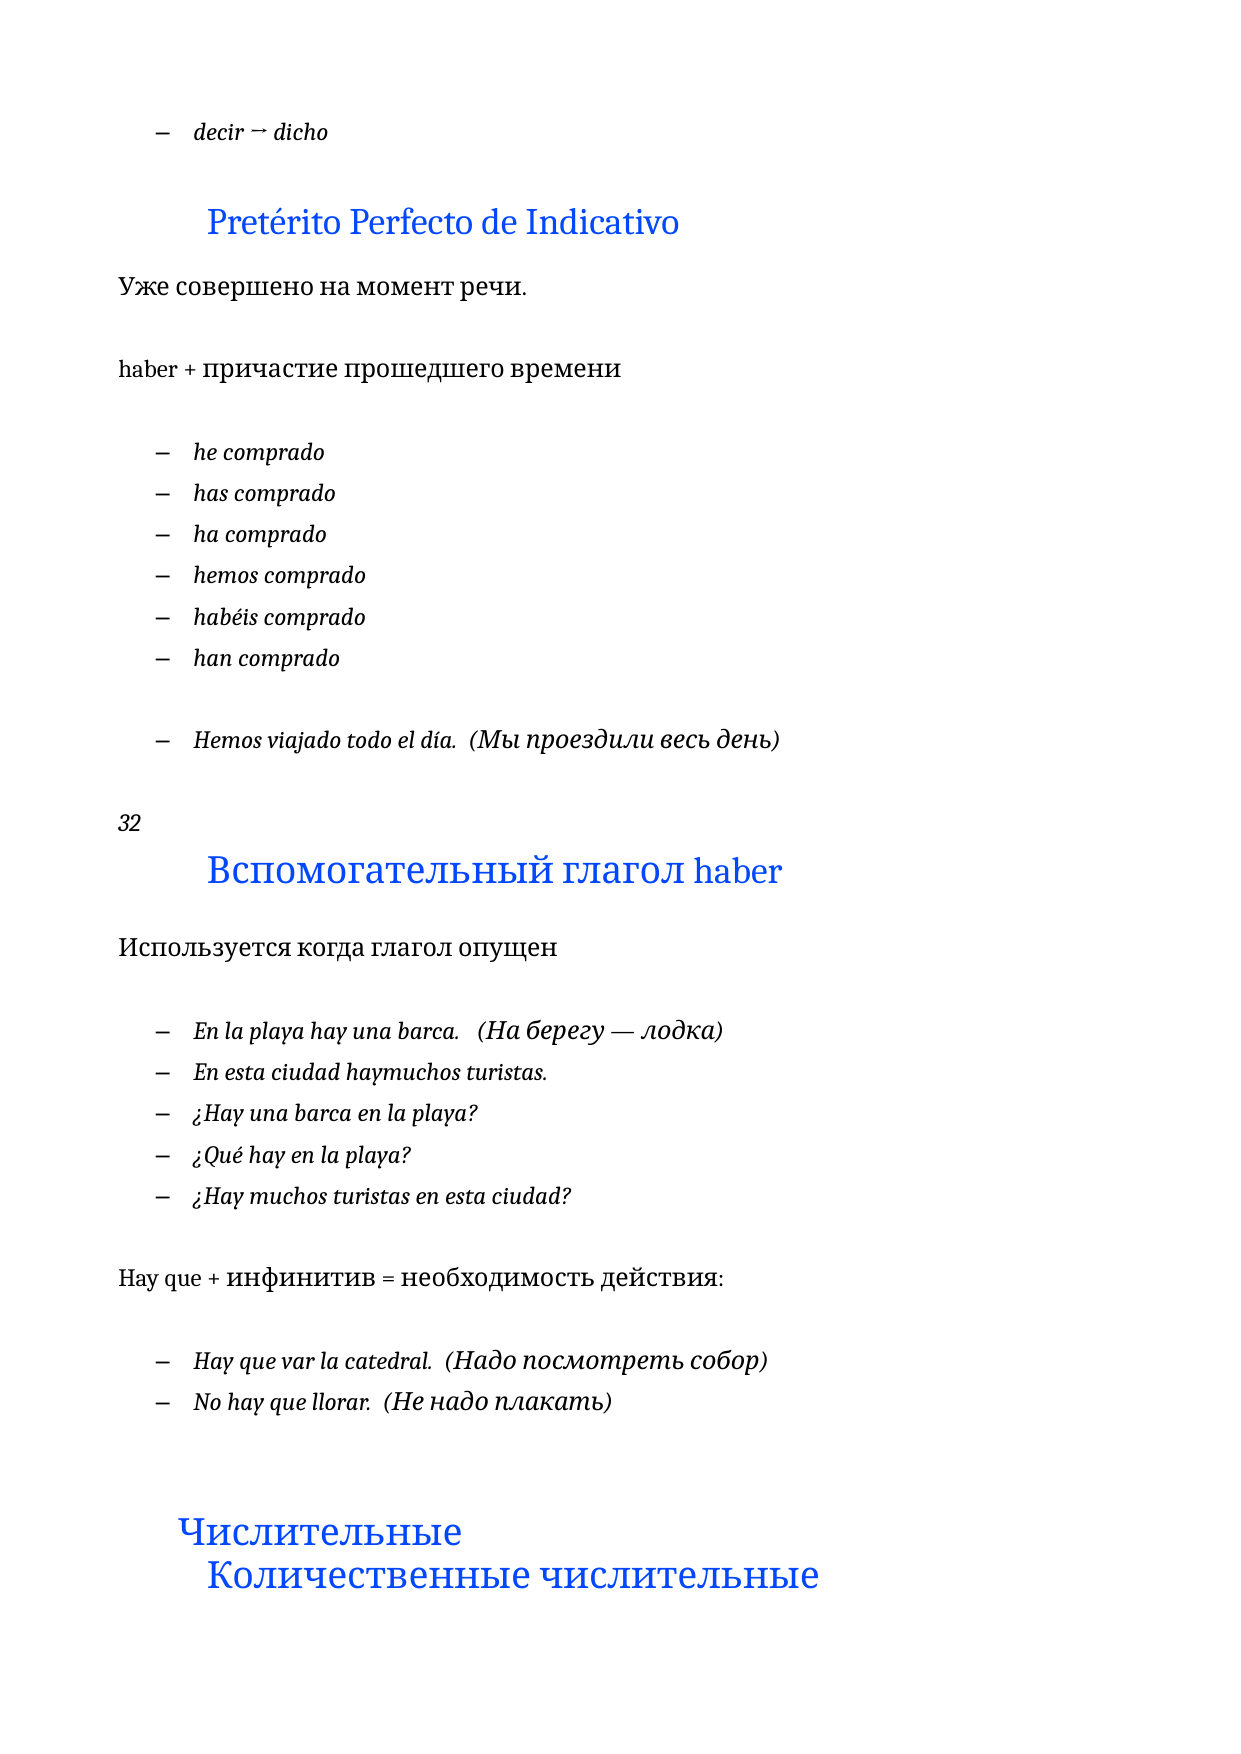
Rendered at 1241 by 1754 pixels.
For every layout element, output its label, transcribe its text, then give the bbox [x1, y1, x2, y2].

list Hay que var la catedral. (Надо посмотреть собор) [156, 1347, 1122, 1376]
list ¿Hay una barca en la playa? [156, 1099, 1122, 1128]
text 33 [118, 809, 1122, 837]
list has comprado [156, 479, 1122, 507]
list No hay que llorar. (Не надо плакать) [156, 1388, 1122, 1417]
list habéis comprado [156, 602, 1122, 631]
list han comprado [156, 644, 1122, 672]
list decir → dicho [156, 118, 1122, 147]
list hemos comprado [156, 561, 1122, 590]
list Hemos viajado todo el día. (Мы проездили весь день) [156, 726, 1122, 755]
text Hay que + инфинитив = необходимость действия: [118, 1264, 1122, 1293]
text Используется когда глагол опущен [118, 934, 1122, 963]
list ¿Qué hay en la playa? [156, 1141, 1122, 1169]
list ha comprado [156, 520, 1122, 549]
text Уже совершено на момент речи. [118, 272, 1122, 301]
list he comprado [156, 437, 1122, 466]
list ¿Hay muchos turistas en esta ciudad? [156, 1182, 1122, 1211]
list En esta ciudad haymuchos turistas. [156, 1058, 1122, 1087]
text Количественные числительные [207, 1555, 1122, 1598]
text haber + причастие прошедшего времени [118, 355, 1122, 384]
text Числительные [177, 1512, 1122, 1555]
text Pretérito Perfecto de Indicativo [207, 201, 1122, 244]
list En la playa hay una barca. (На берегу — лодка) [156, 1017, 1122, 1046]
text Вспомогательный глагол haber [207, 850, 1122, 893]
